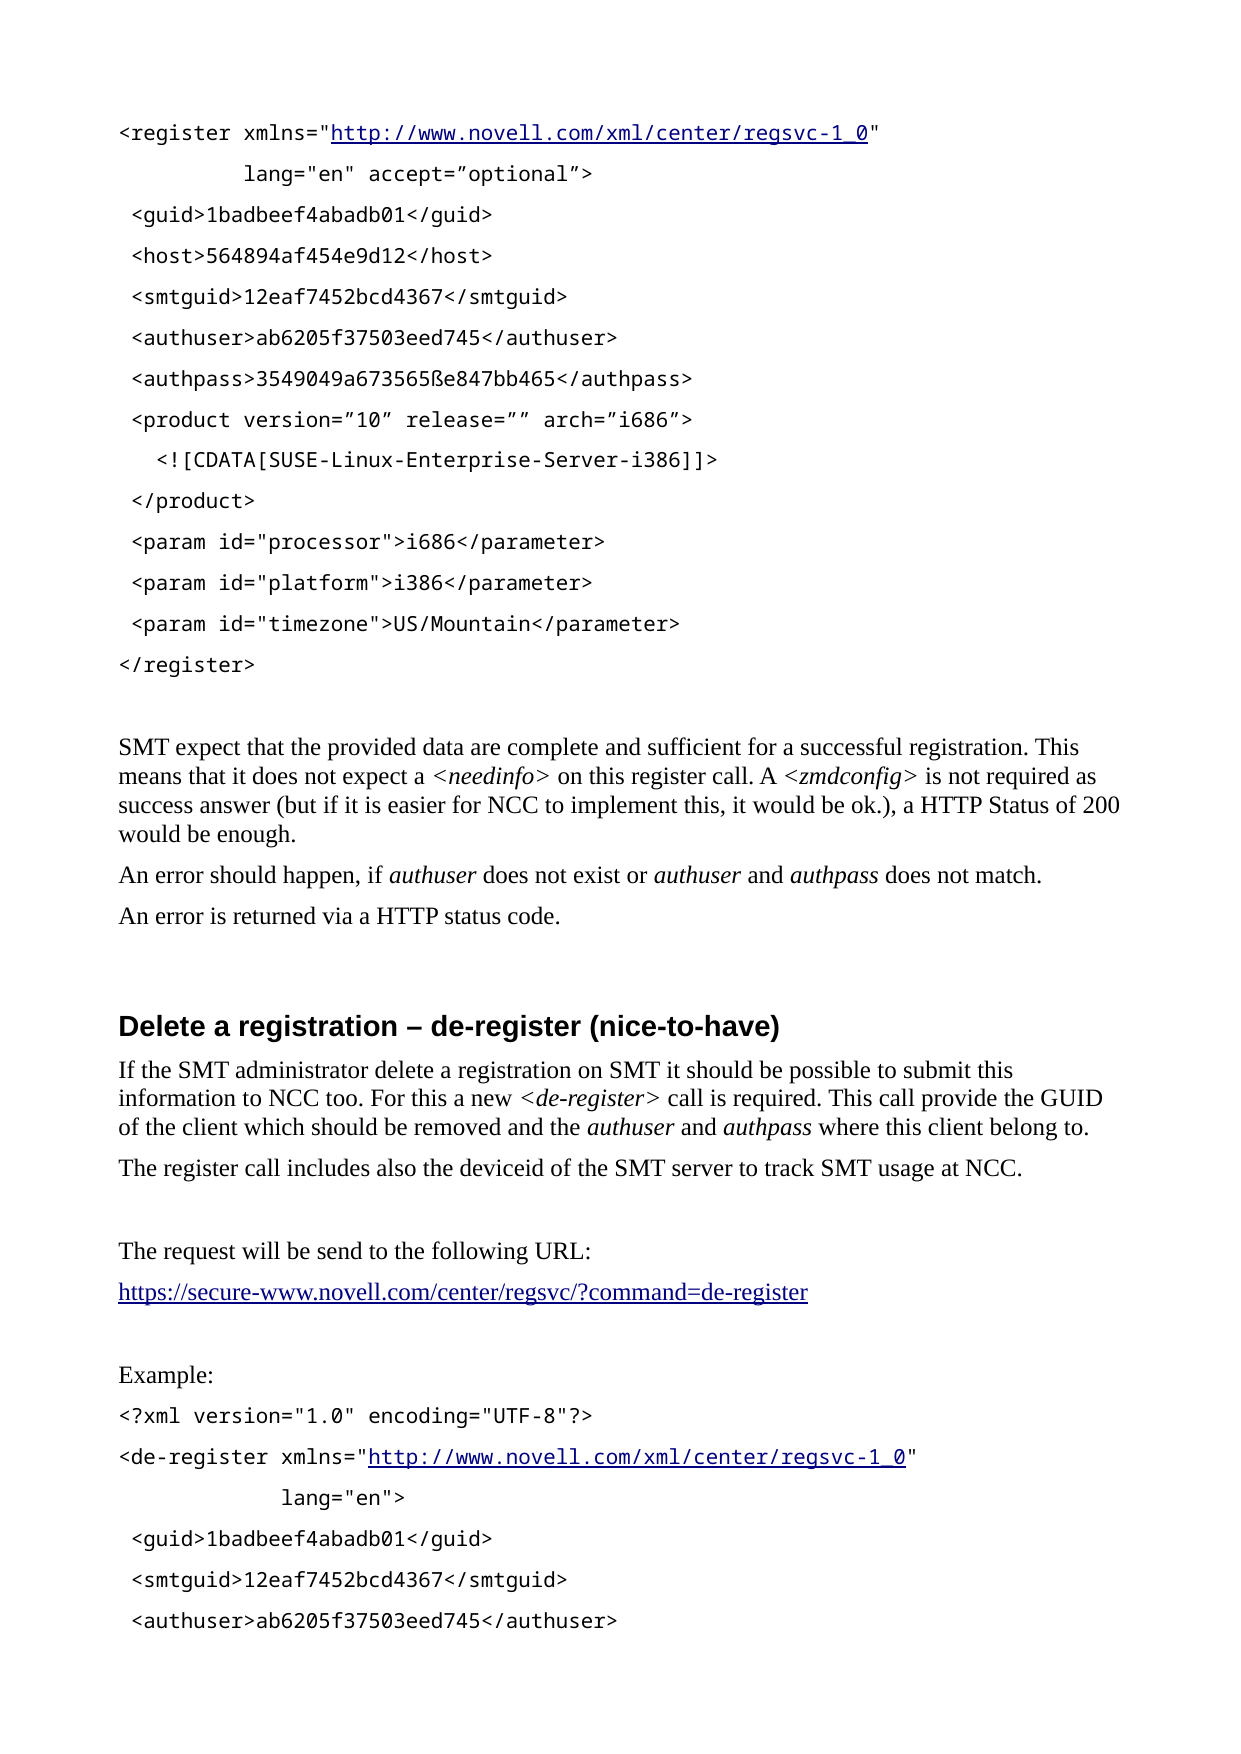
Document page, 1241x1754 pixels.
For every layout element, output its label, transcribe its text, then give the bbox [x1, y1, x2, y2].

text <register xmlns="http://www.novell.com/xml/center/regsvc-1_0" [118, 118, 1122, 147]
text <param id="timezone">US/Mountain</parameter> [118, 609, 1122, 638]
text </register> [118, 650, 1122, 679]
text https://secure-www.novell.com/center/regsvc/?command=de-register [118, 1277, 1122, 1306]
text <host>564894af454e9d12</host> [118, 241, 1122, 269]
text <authuser>ab6205f37503eed745</authuser> [118, 1606, 1122, 1634]
text Example: [118, 1360, 1122, 1388]
text <param id="platform">i386</parameter> [118, 568, 1122, 597]
text <authpass>3549049a673565ße847bb465</authpass> [118, 364, 1122, 392]
text lang="en"> [118, 1483, 1122, 1511]
subtitle Delete a registration – de-register (nice-to-have) [118, 1009, 1122, 1042]
text <param id="processor">i686</parameter> [118, 527, 1122, 556]
text <product version=”10” release=”” arch=”i686”> [118, 405, 1122, 433]
text <![CDATA[SUSE-Linux-Enterprise-Server-i386]]> [118, 446, 1122, 474]
text An error is returned via a HTTP status code. [118, 901, 1122, 930]
text The request will be send to the following URL: [118, 1236, 1122, 1265]
text <authuser>ab6205f37503eed745</authuser> [118, 323, 1122, 351]
text <smtguid>12eaf7452bcd4367</smtguid> [118, 282, 1122, 310]
text lang="en" accept=”optional”> [118, 159, 1122, 187]
text SMT expect that the provided data are complete and sufficient for a successful registration. This means that it does not expect a <needinfo> on this register call. A <zmdconfig> is not required as success answer (but if it is easier for NCC to implement this, it would be ok.), a HTTP Status of 200 would be enough. [118, 732, 1122, 847]
text </product> [118, 487, 1122, 515]
text <guid>1badbeef4abadb01</guid> [118, 200, 1122, 228]
text <guid>1badbeef4abadb01</guid> [118, 1524, 1122, 1552]
text An error should happen, if authuser does not exist or authuser and authpass does not match. [118, 860, 1122, 889]
text If the SMT administrator delete a registration on SMT it should be possible to submit this information to NCC too. For this a new <de-register> call is required. This call provide the GUID of the client which should be removed and the authuser and authpass where this client belong to. [118, 1055, 1122, 1141]
text <de-register xmlns="http://www.novell.com/xml/center/regsvc-1_0" [118, 1442, 1122, 1470]
text <?xml version="1.0" encoding="UTF-8"?> [118, 1401, 1122, 1429]
text The register call includes also the deviceid of the SMT server to track SMT usage at NCC. [118, 1153, 1122, 1182]
text <smtguid>12eaf7452bcd4367</smtguid> [118, 1565, 1122, 1593]
